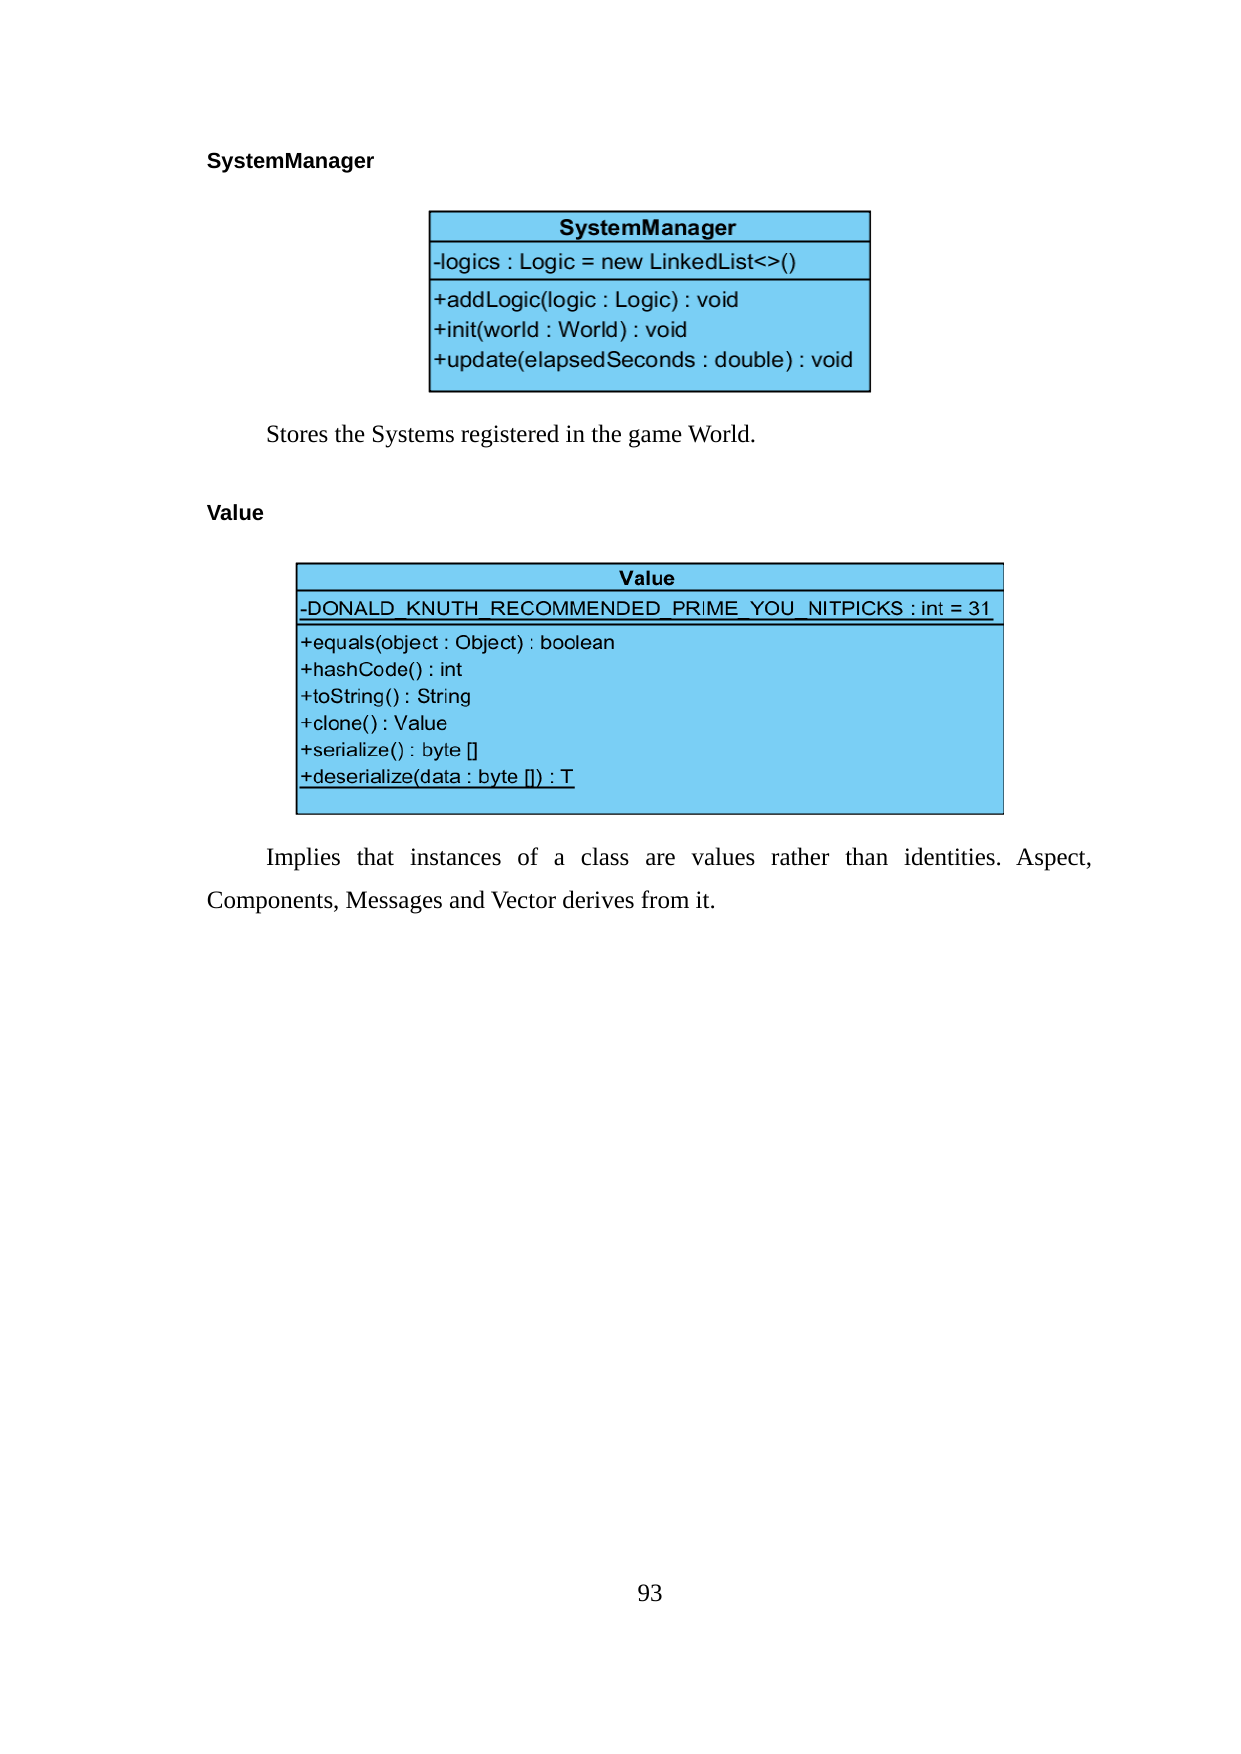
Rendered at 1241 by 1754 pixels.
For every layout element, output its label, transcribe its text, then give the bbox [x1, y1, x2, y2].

picture [428, 210, 872, 393]
subtitle Value [207, 500, 1093, 525]
text Implies that instances of a class are values rather than identities. Aspect, Components, Messages and Vector derives from it. [207, 842, 1093, 913]
picture [295, 562, 1004, 815]
subtitle SystemManager [207, 148, 1093, 173]
text Stores the Systems registered in the game World. [207, 419, 1093, 448]
